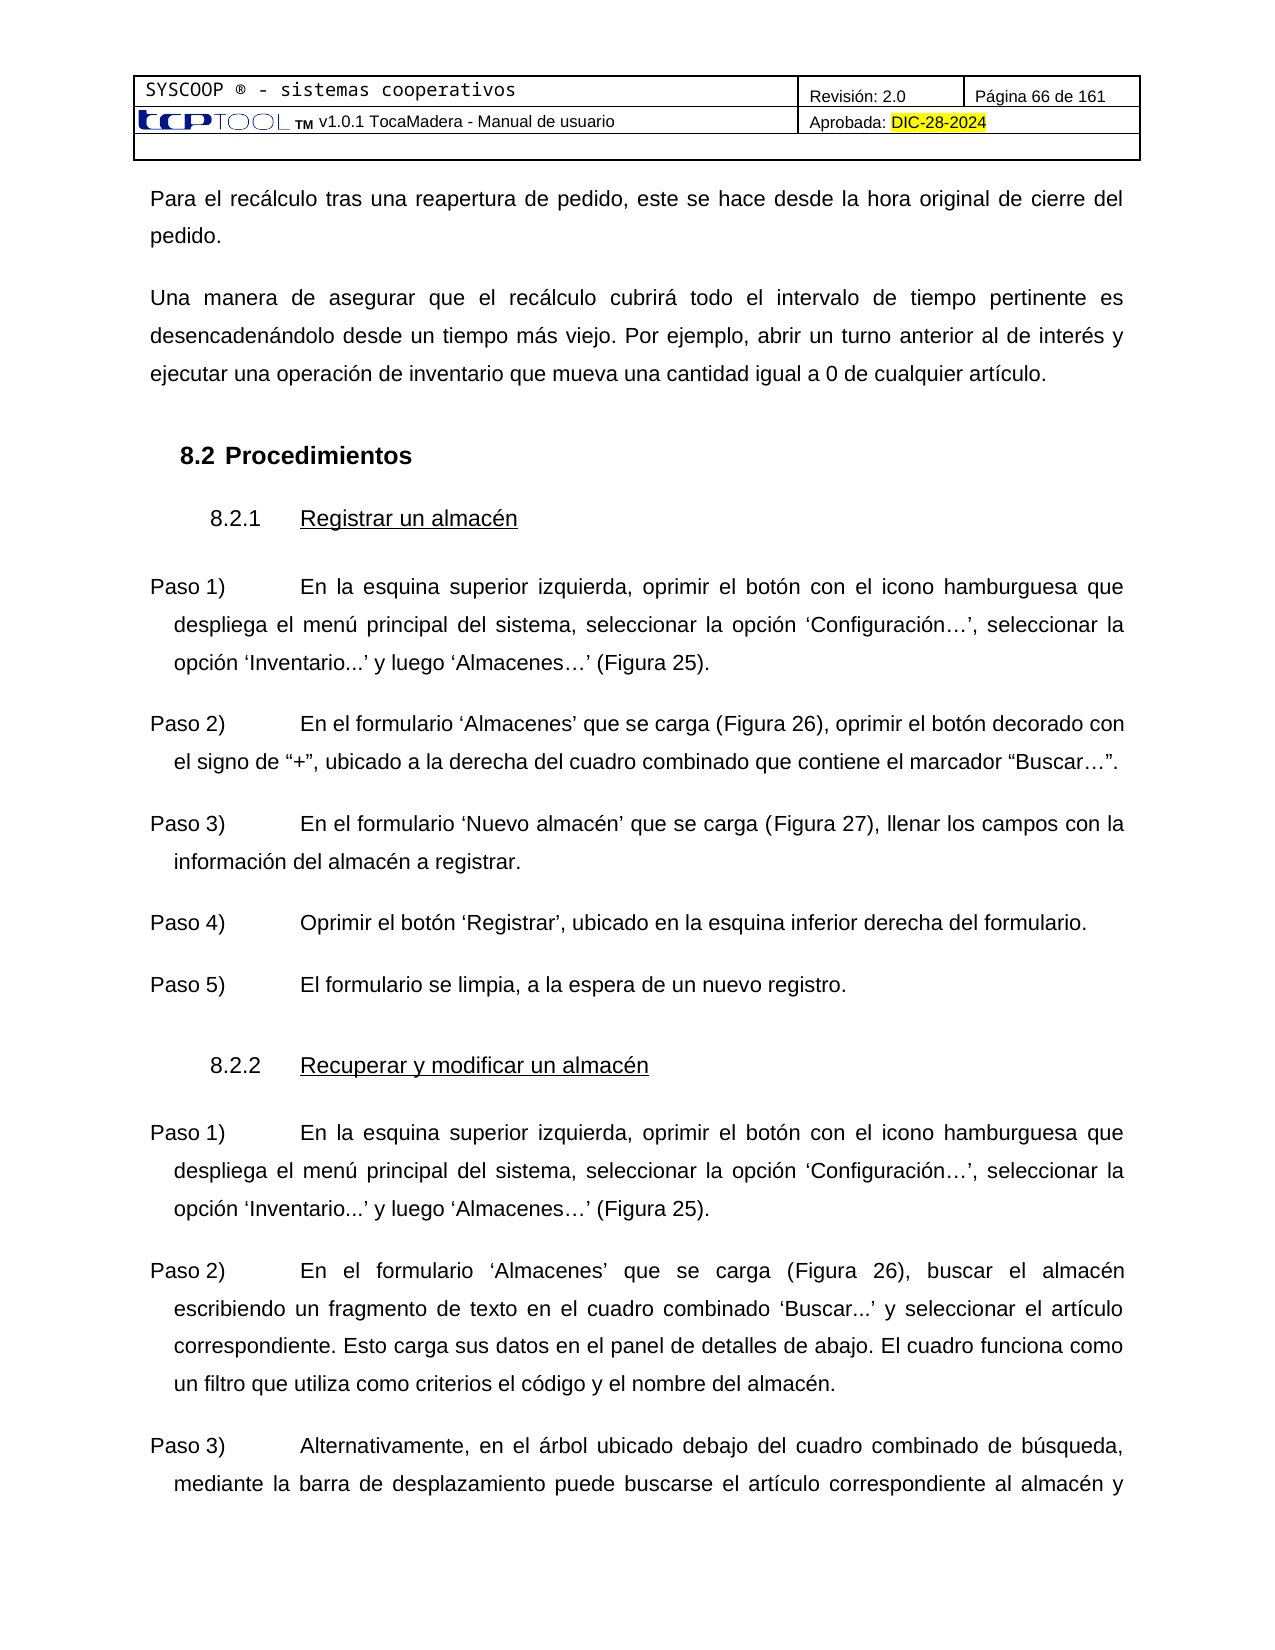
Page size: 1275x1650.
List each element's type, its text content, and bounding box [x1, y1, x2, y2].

text Para el recálculo tras una reapertura de pedido, este se hace desde la hora original de cierre del pedido. [150, 186, 1125, 249]
list En el formulario ‘Almacenes’ que se carga (Figura 26), buscar el almacén escribiendo un fragmento de texto en el cuadro combinado ‘Buscar...’ y seleccionar el artículo correspondiente. Esto carga sus datos en el panel de detalles de abajo. El cuadro funciona como un filtro que utiliza como criterios el código y el nombre del almacén. [150, 1258, 1125, 1396]
list En la esquina superior izquierda, oprimir el botón con el icono hamburguesa que despliega el menú principal del sistema, seleccionar la opción ‘Configuración…’, seleccionar la opción ‘Inventario...’ y luego ‘Almacenes…’ (Figura 25). [150, 574, 1125, 674]
subtitle Recuperar y modificar un almacén [210, 1052, 1125, 1078]
list El formulario se limpia, a la espera de un nuevo registro. [150, 972, 1125, 997]
list Alternativamente, en el árbol ubicado debajo del cuadro combinado de búsqueda, mediante la barra de desplazamiento puede buscarse el artículo correspondiente al almacén y [150, 1433, 1125, 1496]
list En la esquina superior izquierda, oprimir el botón con el icono hamburguesa que despliega el menú principal del sistema, seleccionar la opción ‘Configuración…’, seleccionar la opción ‘Inventario...’ y luego ‘Almacenes…’ (Figura 25). [150, 1120, 1125, 1221]
text Una manera de asegurar que el recálculo cubrirá todo el intervalo de tiempo pertinente es desencadenándolo desde un tiempo más viejo. Por ejemplo, abrir un turno anterior al de interés y ejecutar una operación de inventario que mueva una cantidad igual a 0 de cualquier artículo. [150, 285, 1125, 386]
list En el formulario ‘Almacenes’ que se carga (Figura 26), oprimir el botón decorado con el signo de “+”, ubicado a la derecha del cuadro combinado que contiene el marcador “Buscar…”. [150, 711, 1125, 774]
list En el formulario ‘Nuevo almacén’ que se carga (Figura 27), llenar los campos con la información del almacén a registrar. [150, 811, 1125, 874]
subtitle Procedimientos [180, 441, 1125, 469]
list Oprimir el botón ‘Registrar’, ubicado en la esquina inferior derecha del formulario. [150, 910, 1125, 936]
subtitle Registrar un almacén [210, 505, 1125, 532]
picture [138, 110, 290, 130]
